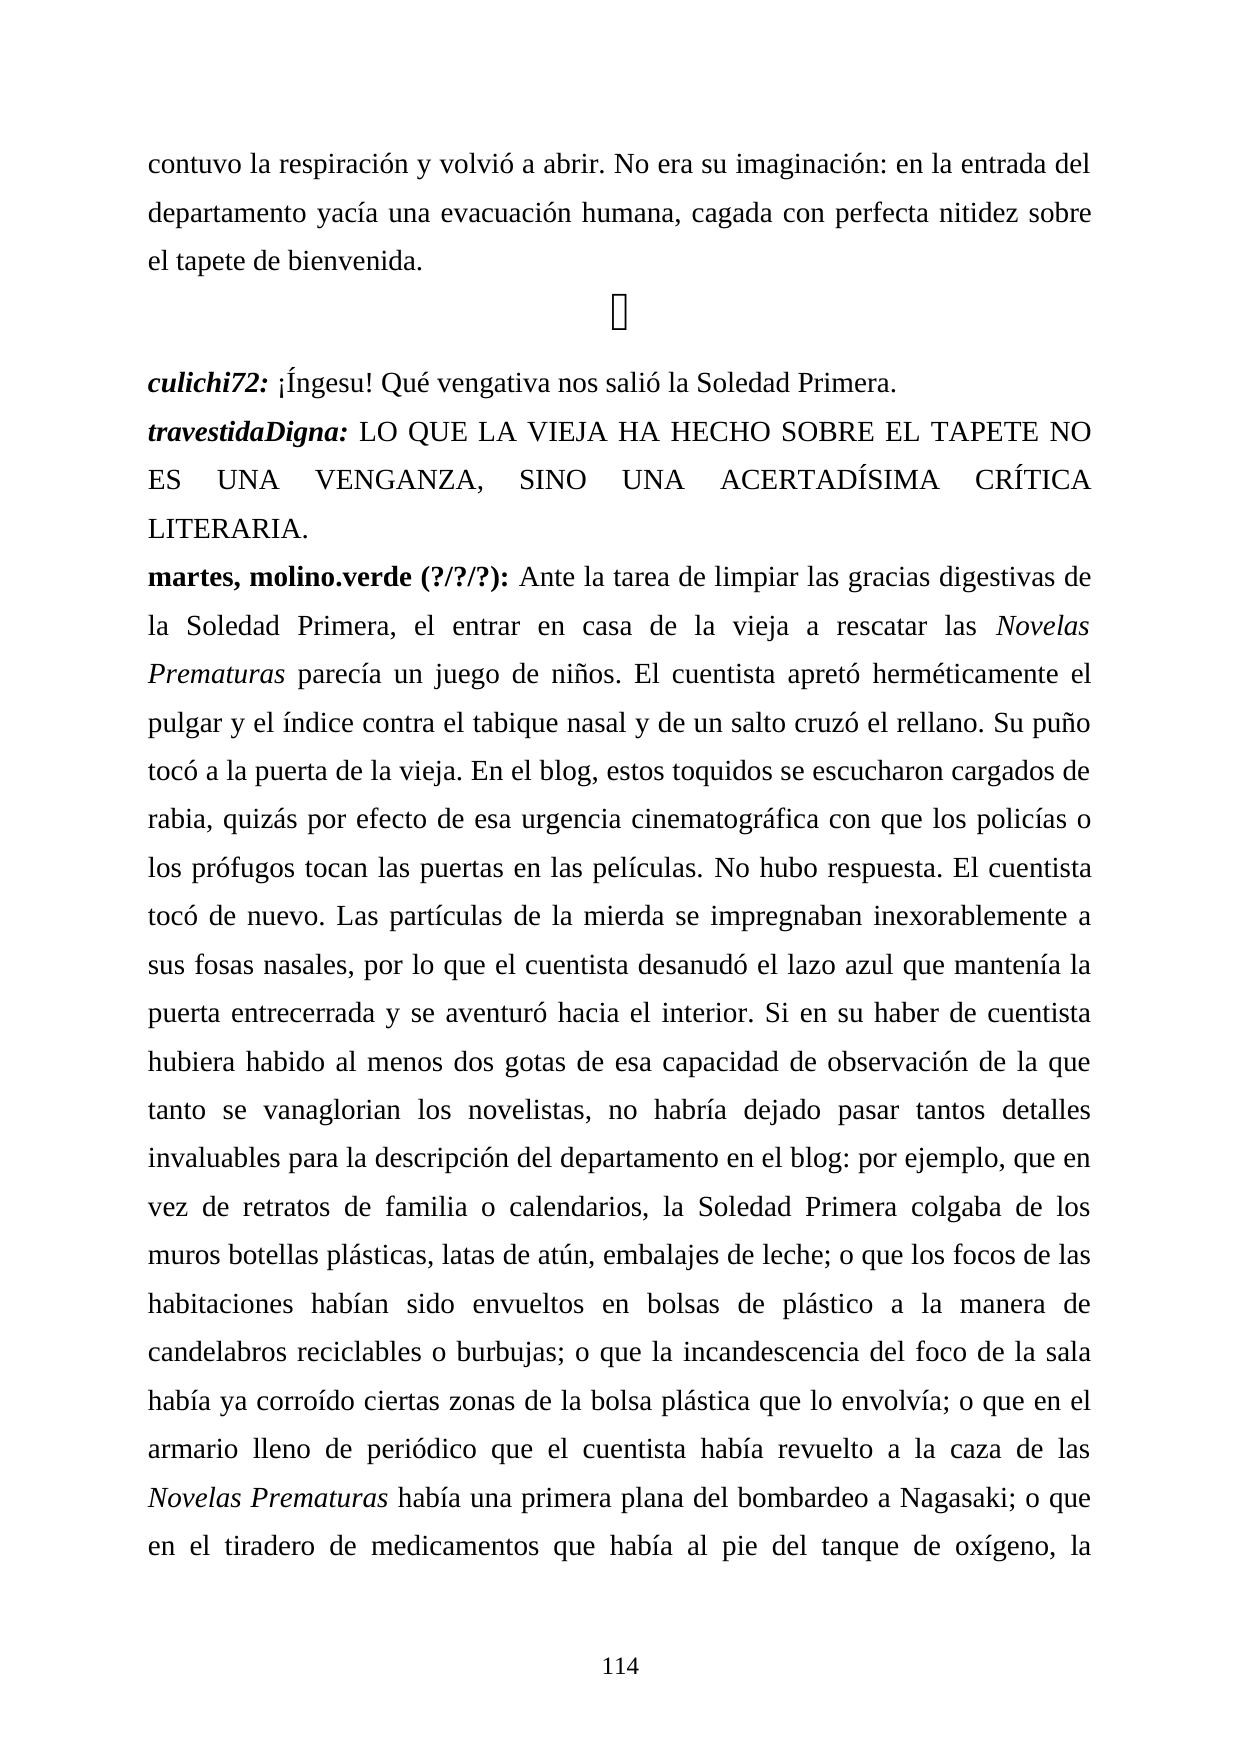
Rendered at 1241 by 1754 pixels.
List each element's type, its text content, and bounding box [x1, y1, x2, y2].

text contuvo la respiración y volvió a abrir. No era su imaginación: en la entrada del departamento yacía una evacuación humana, cagada con perfecta nitidez sobre el tapete de bienvenida. [148, 148, 1092, 277]
text martes, molino.verde (?/?/?): Ante la tarea de limpiar las gracias digestivas de la Soledad Primera, el entrar en casa de la vieja a rescatar las Novelas Prematuras parecía un juego de niños. El cuentista apretó herméticamente el pulgar y el índice contra el tabique nasal y de un salto cruzó el rellano. Su puño tocó a la puerta de la vieja. En el blog, estos toquidos se escucharon cargados de rabia, quizás por efecto de esa urgencia cinematográfica con que los policías o los prófugos tocan las puertas en las películas. No hubo respuesta. El cuentista tocó de nuevo. Las partículas de la mierda se impregnaban inexorablemente a sus fosas nasales, por lo que el cuentista desanudó el lazo azul que mantenía la puerta entrecerrada y se aventuró hacia el interior. Si en su haber de cuentista hubiera habido al menos dos gotas de esa capacidad de observación de la que tanto se vanaglorian los novelistas, no habría dejado pasar tantos detalles invaluables para la descripción del departamento en el blog: por ejemplo, que en vez de retratos de familia o calendarios, la Soledad Primera colgaba de los muros botellas plásticas, latas de atún, embalajes de leche; o que los focos de las habitaciones habían sido envueltos en bolsas de plástico a la manera de candelabros reciclables o burbujas; o que la incandescencia del foco de la sala había ya corroído ciertas zonas de la bolsa plástica que lo envolvía; o que en el armario lleno de periódico que el cuentista había revuelto a la caza de las Novelas Prematuras había una primera plana del bombardeo a Nagasaki; o que en el tiradero de medicamentos que había al pie del tanque de oxígeno, la [148, 561, 1092, 1562]
text travestidaDigna: LO QUE LA VIEJA HA HECHO SOBRE EL TAPETE NO ES UNA VENGANZA, SINO UNA ACERTADÍSIMA CRÍTICA LITERARIA. [148, 415, 1092, 544]
text culichi72: ¡Íngesu! Qué vengativa nos salió la Soledad Primera. [148, 367, 1092, 399]
text  [148, 293, 1092, 342]
